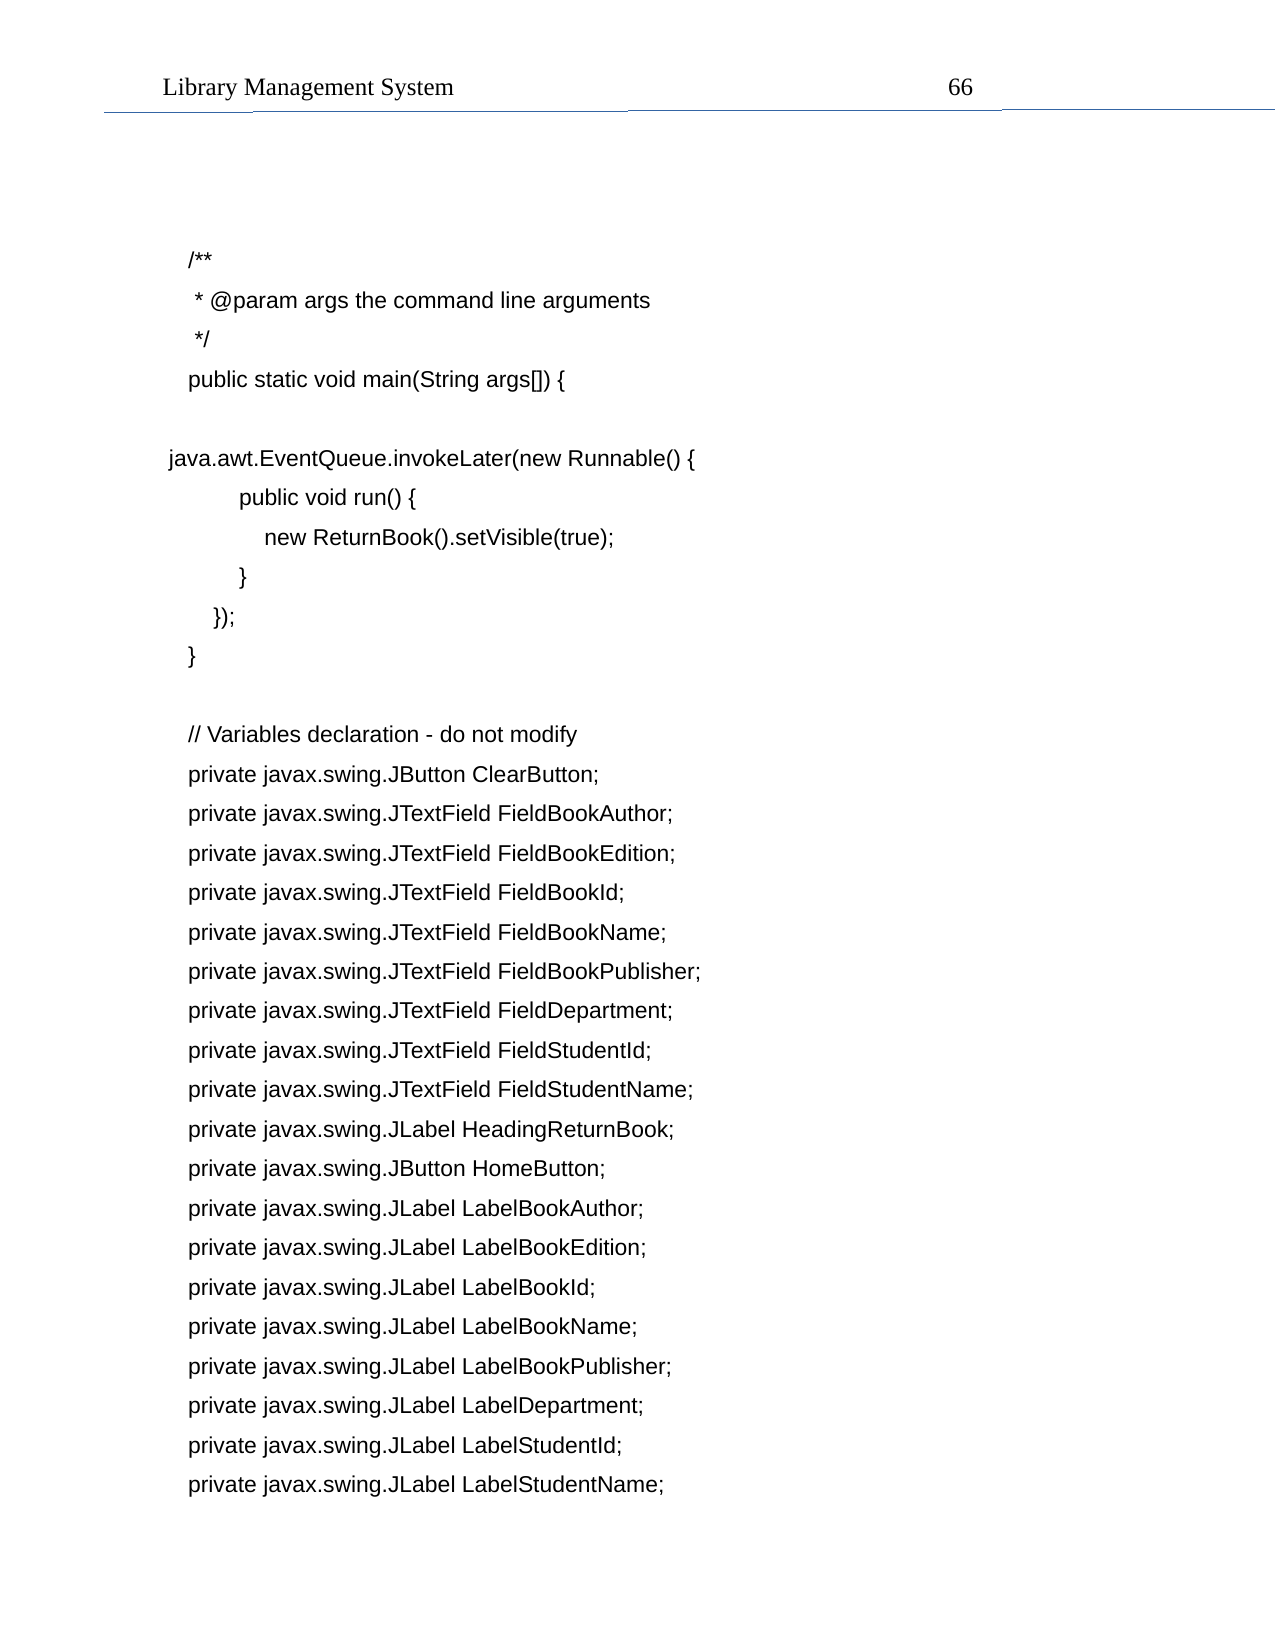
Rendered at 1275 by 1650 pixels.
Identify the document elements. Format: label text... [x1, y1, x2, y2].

text /** [162, 247, 1119, 274]
text new ReturnBook().setVisible(true); [162, 524, 1119, 550]
text private javax.swing.JTextField FieldBookId; [162, 879, 1119, 905]
text // Variables declaration - do not modify [162, 721, 1119, 747]
text private javax.swing.JTextField FieldBookAuthor; [162, 800, 1119, 826]
text }); [162, 603, 1119, 629]
text } [162, 642, 1119, 668]
text */ [162, 326, 1119, 353]
text private javax.swing.JButton HomeButton; [162, 1155, 1119, 1182]
text private javax.swing.JLabel LabelStudentName; [162, 1471, 1119, 1498]
text private javax.swing.JTextField FieldBookPublisher; [162, 958, 1119, 984]
text private javax.swing.JButton ClearButton; [162, 761, 1119, 787]
text private javax.swing.JLabel LabelStudentId; [162, 1432, 1119, 1458]
text private javax.swing.JTextField FieldBookName; [162, 918, 1119, 945]
text private javax.swing.JLabel LabelBookEdition; [162, 1234, 1119, 1261]
text public static void main(String args[]) { [162, 366, 1119, 392]
text private javax.swing.JLabel LabelBookName; [162, 1313, 1119, 1340]
text private javax.swing.JTextField FieldStudentId; [162, 1037, 1119, 1063]
text private javax.swing.JLabel LabelBookAuthor; [162, 1195, 1119, 1221]
text private javax.swing.JLabel LabelDepartment; [162, 1392, 1119, 1419]
text private javax.swing.JTextField FieldBookEdition; [162, 839, 1119, 866]
text private javax.swing.JTextField FieldDepartment; [162, 997, 1119, 1024]
text private javax.swing.JLabel LabelBookPublisher; [162, 1353, 1119, 1379]
text } [162, 563, 1119, 589]
text private javax.swing.JTextField FieldStudentName; [162, 1076, 1119, 1103]
text public void run() { [162, 484, 1119, 511]
text private javax.swing.JLabel LabelBookId; [162, 1274, 1119, 1300]
text java.awt.EventQueue.invokeLater(new Runnable() { [162, 445, 1119, 471]
text private javax.swing.JLabel HeadingReturnBook; [162, 1116, 1119, 1142]
text * @param args the command line arguments [162, 287, 1119, 313]
